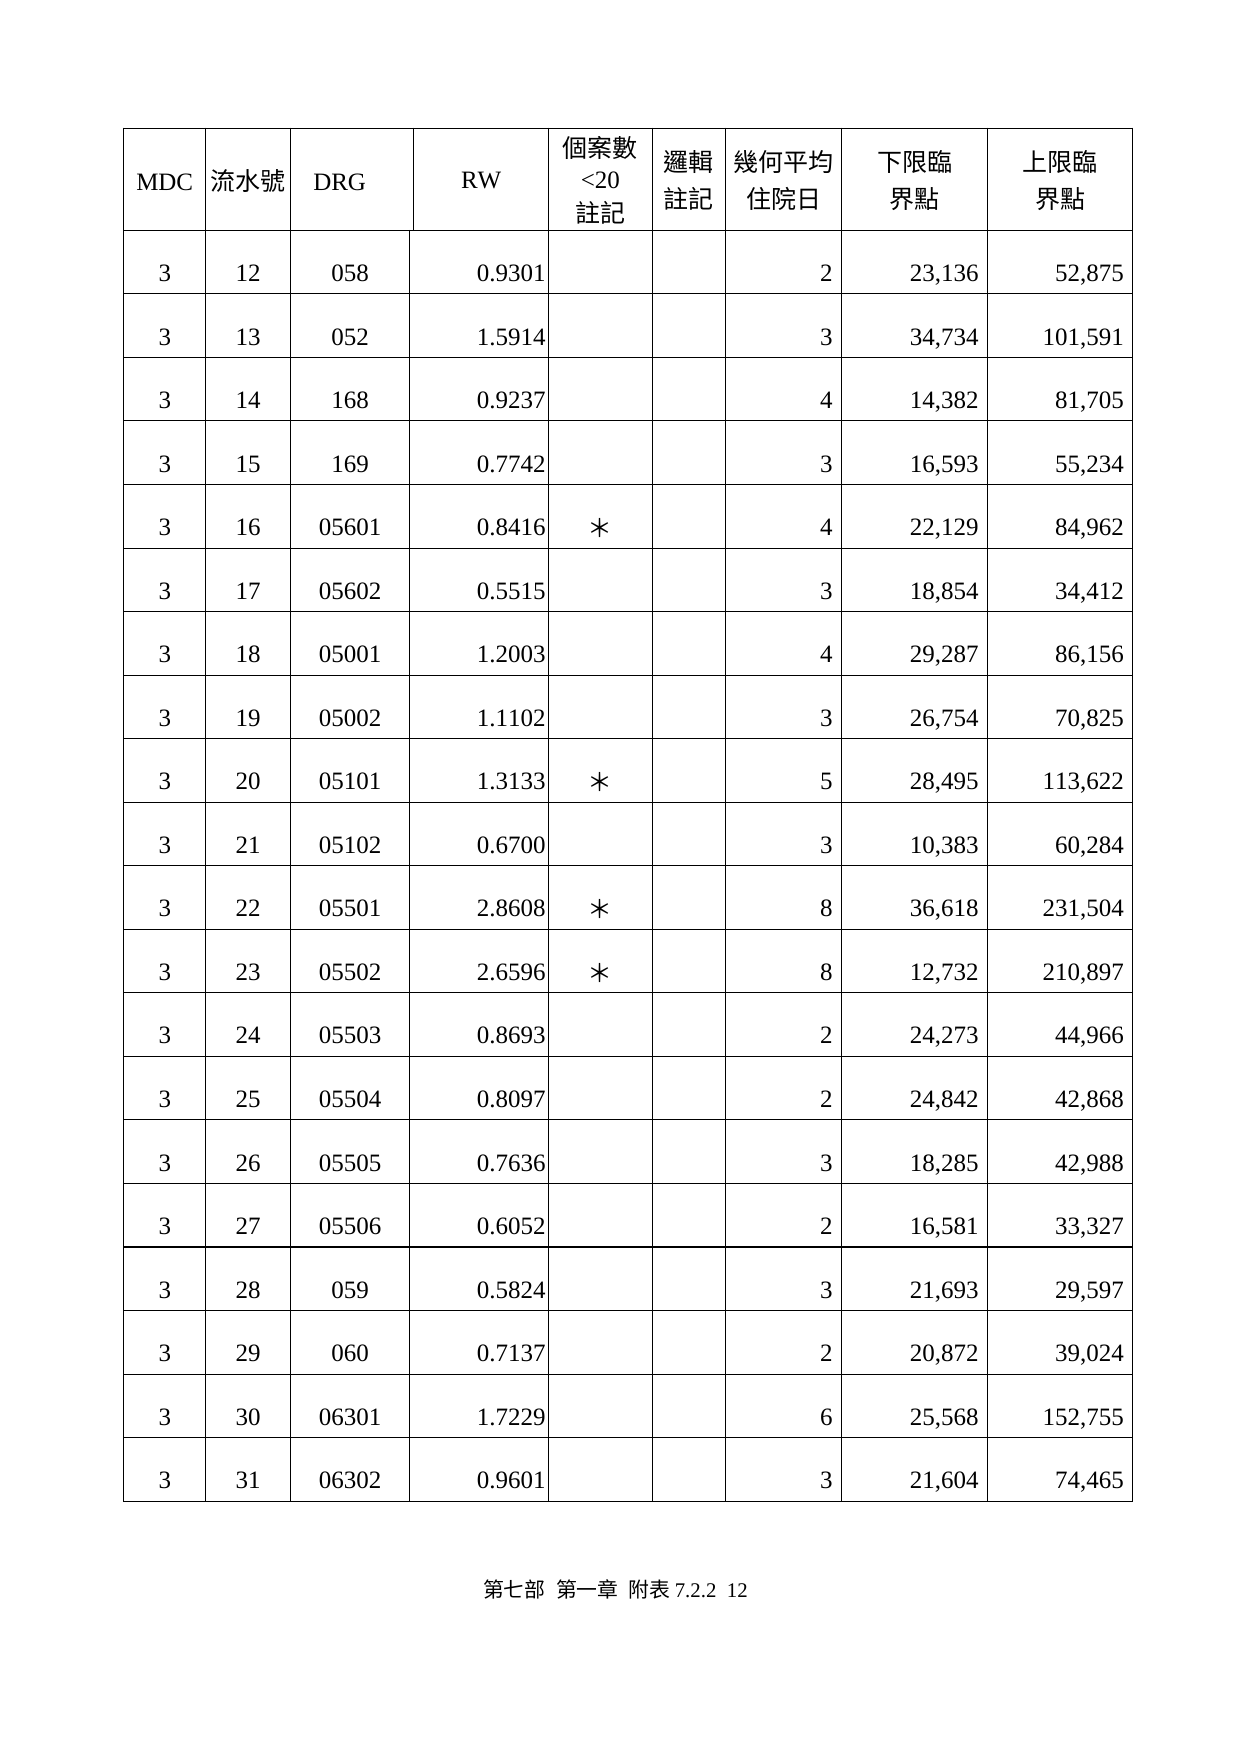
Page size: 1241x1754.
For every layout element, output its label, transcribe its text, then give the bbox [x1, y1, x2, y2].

table_cell 210,897 [988, 930, 1132, 992]
table_cell 3 [124, 1184, 205, 1246]
table_cell 12 [206, 231, 290, 293]
table_cell 059 [291, 1248, 409, 1310]
table_cell 05601 [291, 485, 409, 547]
table_cell 2 [726, 1057, 841, 1119]
table_cell 34,412 [988, 549, 1132, 611]
table_cell 23 [206, 930, 290, 992]
table_cell [653, 358, 725, 420]
table_cell 1.1102 [410, 676, 548, 738]
table_cell 169 [291, 421, 409, 484]
table_cell [653, 549, 725, 611]
table_cell 17 [206, 549, 290, 611]
table_cell 05505 [291, 1120, 409, 1183]
table_cell 3 [124, 358, 205, 420]
table_cell 22 [206, 866, 290, 929]
table_cell 152,755 [988, 1375, 1132, 1437]
table_cell 14,382 [842, 358, 987, 420]
table_cell [549, 676, 652, 738]
table_cell [653, 930, 725, 992]
table_cell 05504 [291, 1057, 409, 1119]
table_cell 2 [726, 993, 841, 1056]
table_cell 168 [291, 358, 409, 420]
table_cell 60,284 [988, 803, 1132, 865]
table_cell 06301 [291, 1375, 409, 1437]
table_header 流水號 [206, 129, 290, 230]
table_cell 33,327 [988, 1184, 1132, 1246]
table_cell 10,383 [842, 803, 987, 865]
table_cell [549, 294, 652, 357]
table_cell 18 [206, 612, 290, 674]
table_cell 16,581 [842, 1184, 987, 1246]
table_cell 3 [124, 1120, 205, 1183]
table_cell 1.7229 [410, 1375, 548, 1437]
table_header 下限臨 界點 [842, 129, 987, 230]
table_cell 3 [124, 676, 205, 738]
table_cell [653, 676, 725, 738]
table_cell 18,285 [842, 1120, 987, 1183]
table_cell 70,825 [988, 676, 1132, 738]
table_cell 29 [206, 1311, 290, 1373]
table_cell 2 [726, 1184, 841, 1246]
table_cell [549, 358, 652, 420]
table_cell [549, 1311, 652, 1373]
table_cell 113,622 [988, 739, 1132, 802]
table_cell 34,734 [842, 294, 987, 357]
table_cell 05502 [291, 930, 409, 992]
table_cell 21,604 [842, 1438, 987, 1501]
table_cell 27 [206, 1184, 290, 1246]
table_cell [549, 1438, 652, 1501]
table_cell 3 [726, 421, 841, 484]
table_cell 05503 [291, 993, 409, 1056]
table_cell [549, 612, 652, 674]
table_cell 05002 [291, 676, 409, 738]
table_cell [653, 1438, 725, 1501]
table_cell [653, 866, 725, 929]
table_cell 8 [726, 866, 841, 929]
table_cell 25 [206, 1057, 290, 1119]
table_cell 3 [726, 549, 841, 611]
table_cell [549, 549, 652, 611]
table_cell 060 [291, 1311, 409, 1373]
table_cell 84,962 [988, 485, 1132, 547]
table_cell [653, 1184, 725, 1246]
table_cell 22,129 [842, 485, 987, 547]
table_cell 3 [124, 866, 205, 929]
table_cell 06302 [291, 1438, 409, 1501]
table_cell 16 [206, 485, 290, 547]
table_cell 52,875 [988, 231, 1132, 293]
table_cell 39,024 [988, 1311, 1132, 1373]
table_cell [549, 421, 652, 484]
table_cell 0.7742 [410, 421, 548, 484]
table_cell [549, 1248, 652, 1310]
table_cell [549, 231, 652, 293]
table_cell 31 [206, 1438, 290, 1501]
table_cell 052 [291, 294, 409, 357]
table_cell 2 [726, 231, 841, 293]
table_header RW [414, 129, 548, 230]
table_cell 05506 [291, 1184, 409, 1246]
table_cell 1.3133 [410, 739, 548, 802]
table_cell 29,287 [842, 612, 987, 674]
table_cell 2.6596 [410, 930, 548, 992]
table_cell 0.9601 [410, 1438, 548, 1501]
table_cell 29,597 [988, 1248, 1132, 1310]
table_cell 3 [726, 1248, 841, 1310]
table_cell 42,988 [988, 1120, 1132, 1183]
table_cell 0.5515 [410, 549, 548, 611]
table_cell [549, 1057, 652, 1119]
table_cell 3 [726, 803, 841, 865]
table_cell 12,732 [842, 930, 987, 992]
table_cell 28 [206, 1248, 290, 1310]
table_cell 0.7137 [410, 1311, 548, 1373]
table_cell 21,693 [842, 1248, 987, 1310]
table_header DRG [291, 129, 413, 230]
table_cell 3 [124, 485, 205, 547]
table_header 個案數<20 註記 [549, 129, 652, 230]
table_header 幾何平均住院日 [726, 129, 841, 230]
table_cell 3 [124, 294, 205, 357]
table_cell 0.7636 [410, 1120, 548, 1183]
table_cell 05101 [291, 739, 409, 802]
table_cell 0.8693 [410, 993, 548, 1056]
table_cell 3 [124, 739, 205, 802]
table_cell 13 [206, 294, 290, 357]
table_cell 8 [726, 930, 841, 992]
table_cell 18,854 [842, 549, 987, 611]
table_cell 86,156 [988, 612, 1132, 674]
table_cell 05602 [291, 549, 409, 611]
table_cell [549, 803, 652, 865]
table_cell 20,872 [842, 1311, 987, 1373]
table_cell [653, 1375, 725, 1437]
table_cell 0.9237 [410, 358, 548, 420]
table_cell [653, 421, 725, 484]
table_cell 3 [124, 993, 205, 1056]
table_cell 05102 [291, 803, 409, 865]
table_cell [549, 1184, 652, 1246]
table_cell 14 [206, 358, 290, 420]
table_cell 05501 [291, 866, 409, 929]
table_cell 28,495 [842, 739, 987, 802]
table_cell 44,966 [988, 993, 1132, 1056]
table_cell [653, 1311, 725, 1373]
table_header 邏輯註記 [653, 129, 725, 230]
table_cell [653, 1057, 725, 1119]
table_cell 6 [726, 1375, 841, 1437]
table_cell 24,842 [842, 1057, 987, 1119]
table_cell 058 [291, 231, 409, 293]
table_cell 26,754 [842, 676, 987, 738]
table_cell 23,136 [842, 231, 987, 293]
table_cell [653, 803, 725, 865]
table_cell 1.2003 [410, 612, 548, 674]
table_cell 05001 [291, 612, 409, 674]
table_cell 2 [726, 1311, 841, 1373]
table_cell ＊ [549, 930, 652, 992]
table_cell 81,705 [988, 358, 1132, 420]
table_cell 24 [206, 993, 290, 1056]
table_cell [549, 993, 652, 1056]
table_cell 5 [726, 739, 841, 802]
table_cell 3 [726, 1120, 841, 1183]
table_cell 0.8097 [410, 1057, 548, 1119]
table_cell 3 [124, 1311, 205, 1373]
table_cell 3 [124, 1248, 205, 1310]
table_cell 74,465 [988, 1438, 1132, 1501]
table_cell 231,504 [988, 866, 1132, 929]
table_cell 0.6700 [410, 803, 548, 865]
table_cell 3 [124, 1375, 205, 1437]
table_cell 20 [206, 739, 290, 802]
table_cell 0.8416 [410, 485, 548, 547]
table_cell 3 [124, 1438, 205, 1501]
table_cell 3 [726, 294, 841, 357]
table_cell [653, 739, 725, 802]
table_cell [653, 1120, 725, 1183]
table_cell ＊ [549, 485, 652, 547]
table_cell 3 [124, 549, 205, 611]
table_cell [653, 612, 725, 674]
table_cell 3 [124, 612, 205, 674]
table_cell 16,593 [842, 421, 987, 484]
table_cell ＊ [549, 739, 652, 802]
table_cell 21 [206, 803, 290, 865]
table_header 上限臨 界點 [988, 129, 1132, 230]
table_cell [653, 294, 725, 357]
table_cell 3 [124, 231, 205, 293]
table_cell [549, 1375, 652, 1437]
table_cell [653, 993, 725, 1056]
table_cell 42,868 [988, 1057, 1132, 1119]
table_cell [653, 1248, 725, 1310]
table_cell [653, 231, 725, 293]
table_cell 36,618 [842, 866, 987, 929]
table_cell 3 [124, 930, 205, 992]
table_cell 0.5824 [410, 1248, 548, 1310]
table_cell ＊ [549, 866, 652, 929]
table_cell 3 [124, 803, 205, 865]
table_cell 4 [726, 485, 841, 547]
table_cell 2.8608 [410, 866, 548, 929]
table_cell 4 [726, 358, 841, 420]
table_cell 4 [726, 612, 841, 674]
table_cell 3 [726, 1438, 841, 1501]
table_cell 101,591 [988, 294, 1132, 357]
table_cell 3 [124, 421, 205, 484]
table_cell 19 [206, 676, 290, 738]
table_cell 1.5914 [410, 294, 548, 357]
table_cell 26 [206, 1120, 290, 1183]
table_cell 25,568 [842, 1375, 987, 1437]
table_cell 0.9301 [410, 231, 548, 293]
table_cell [549, 1120, 652, 1183]
table_cell 3 [124, 1057, 205, 1119]
table_cell 0.6052 [410, 1184, 548, 1246]
table_cell 15 [206, 421, 290, 484]
table_cell 3 [726, 676, 841, 738]
table_header MDC [124, 129, 205, 230]
table_cell 55,234 [988, 421, 1132, 484]
table_cell 30 [206, 1375, 290, 1437]
table_cell [653, 485, 725, 547]
table_cell 24,273 [842, 993, 987, 1056]
